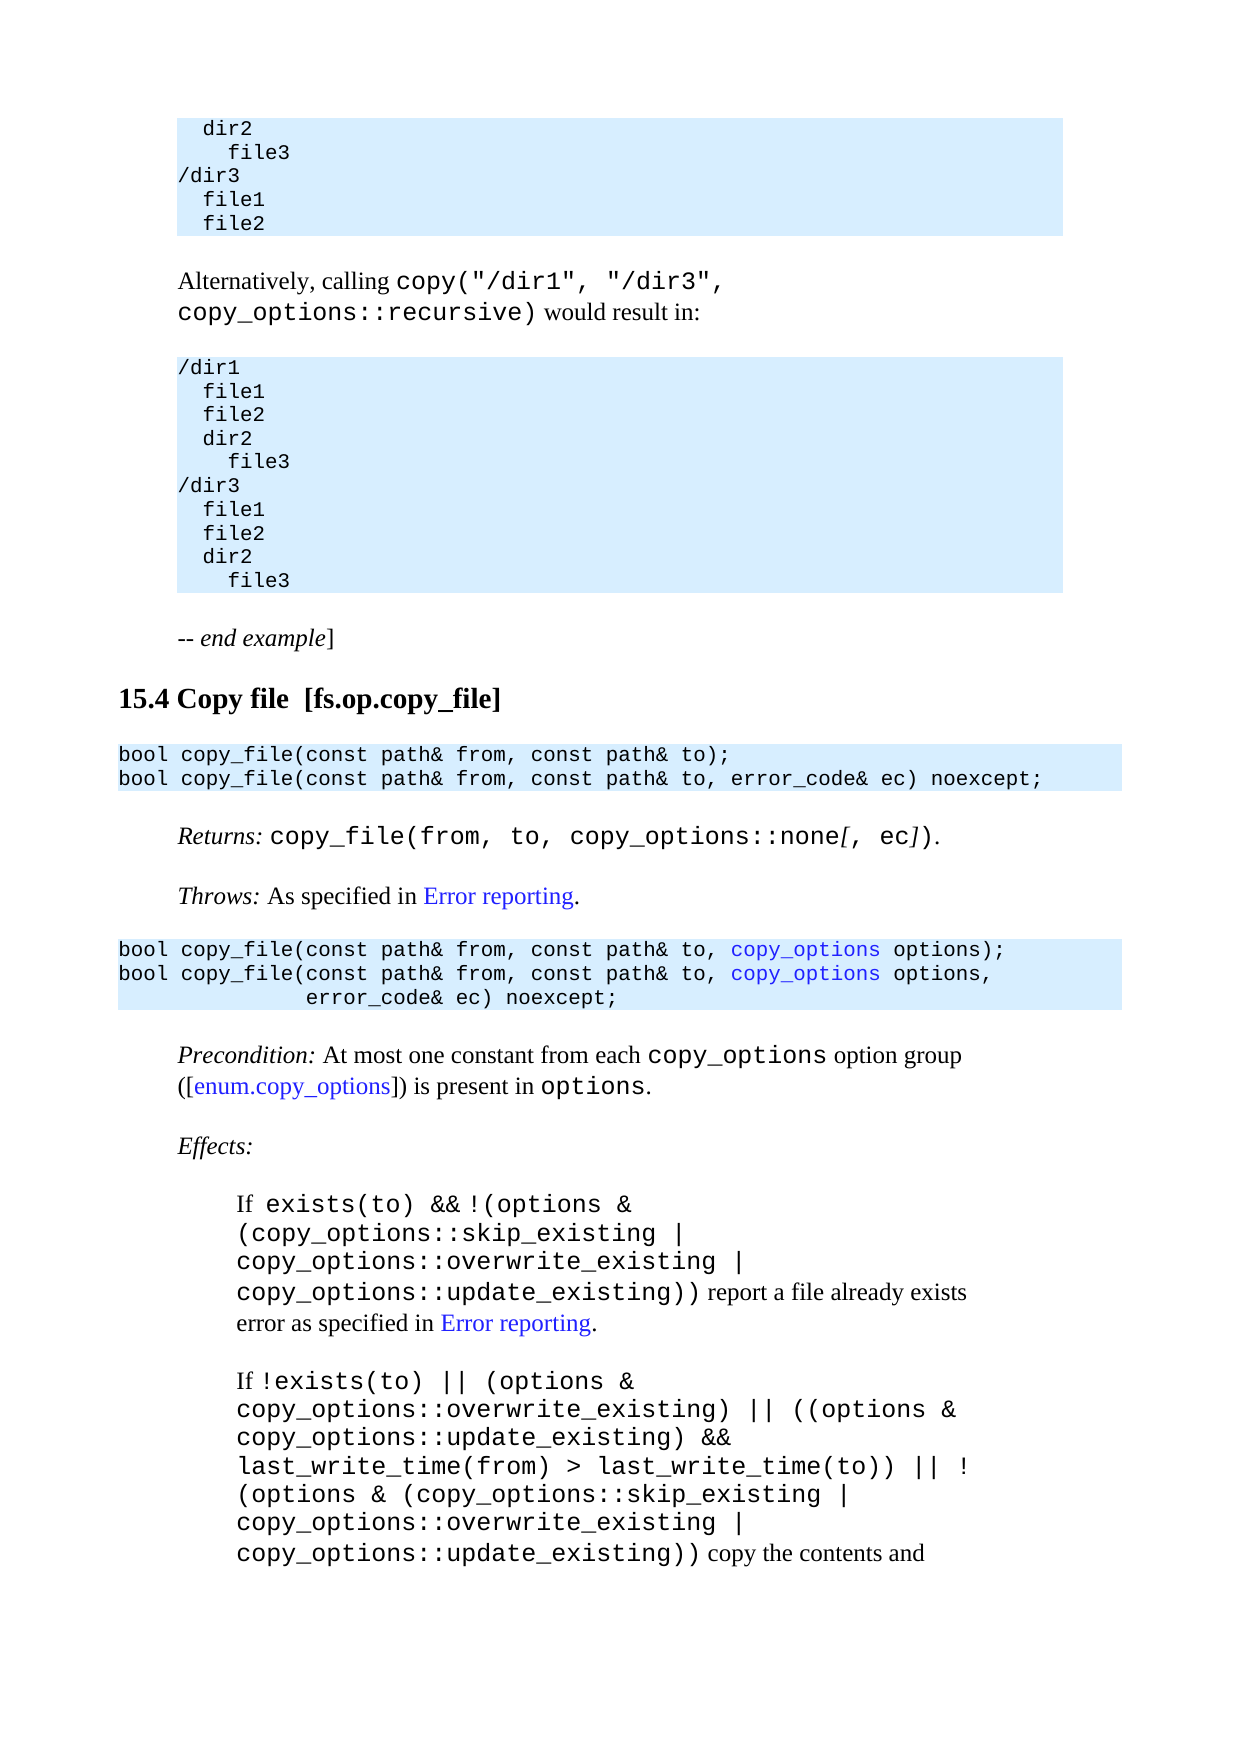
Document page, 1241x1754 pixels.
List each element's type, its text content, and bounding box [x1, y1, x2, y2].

text file3 [177, 452, 1063, 475]
text file1 [177, 189, 1063, 213]
text If !exists(to) || (options & copy_options::overwrite_existing) || ((options & copy_options::update_existing) && last_write_time(from) > last_write_time(to)) || !(options & (copy_options::skip_existing | copy_options::overwrite_existing | copy_options::update_existing)) copy the contents and [236, 1366, 1004, 1569]
text bool copy_file(const path& from, const path& to, copy_options options, [118, 963, 1122, 987]
text Precondition: At most one constant from each copy_options option group ([enum.copy_options]) is present in options. [177, 1040, 1063, 1102]
text Effects: [177, 1131, 1063, 1160]
text /dir3 [177, 165, 1063, 189]
subtitle 15.4 Copy file [fs.op.copy_file] [118, 681, 1122, 715]
text dir2 [177, 546, 1063, 570]
text /dir3 [177, 475, 1063, 499]
text file1 [177, 499, 1063, 522]
text Alternatively, calling copy("/dir1", "/dir3", copy_options::recursive) would result in: [177, 266, 1063, 327]
text dir2 [177, 428, 1063, 452]
text file1 [177, 381, 1063, 404]
text file3 [177, 570, 1063, 593]
text file3 [177, 142, 1063, 165]
text /dir1 [177, 357, 1063, 381]
text bool copy_file(const path& from, const path& to, copy_options options); [118, 939, 1122, 963]
text error_code& ec) noexcept; [118, 987, 1122, 1010]
text dir2 [177, 118, 1063, 142]
text bool copy_file(const path& from, const path& to); [118, 744, 1122, 768]
text -- end example] [177, 623, 1063, 652]
text file2 [177, 404, 1063, 428]
text bool copy_file(const path& from, const path& to, error_code& ec) noexcept; [118, 768, 1122, 791]
text file2 [177, 522, 1063, 546]
text Throws: As specified in Error reporting. [177, 881, 1063, 910]
text file2 [177, 213, 1063, 236]
text Returns: copy_file(from, to, copy_options::none[, ec]). [177, 821, 1063, 852]
text If exists(to) && !(options & (copy_options::skip_existing | copy_options::overwrite_existing | copy_options::update_existing)) report a file already exists error as specified in Error reporting. [236, 1189, 1004, 1336]
